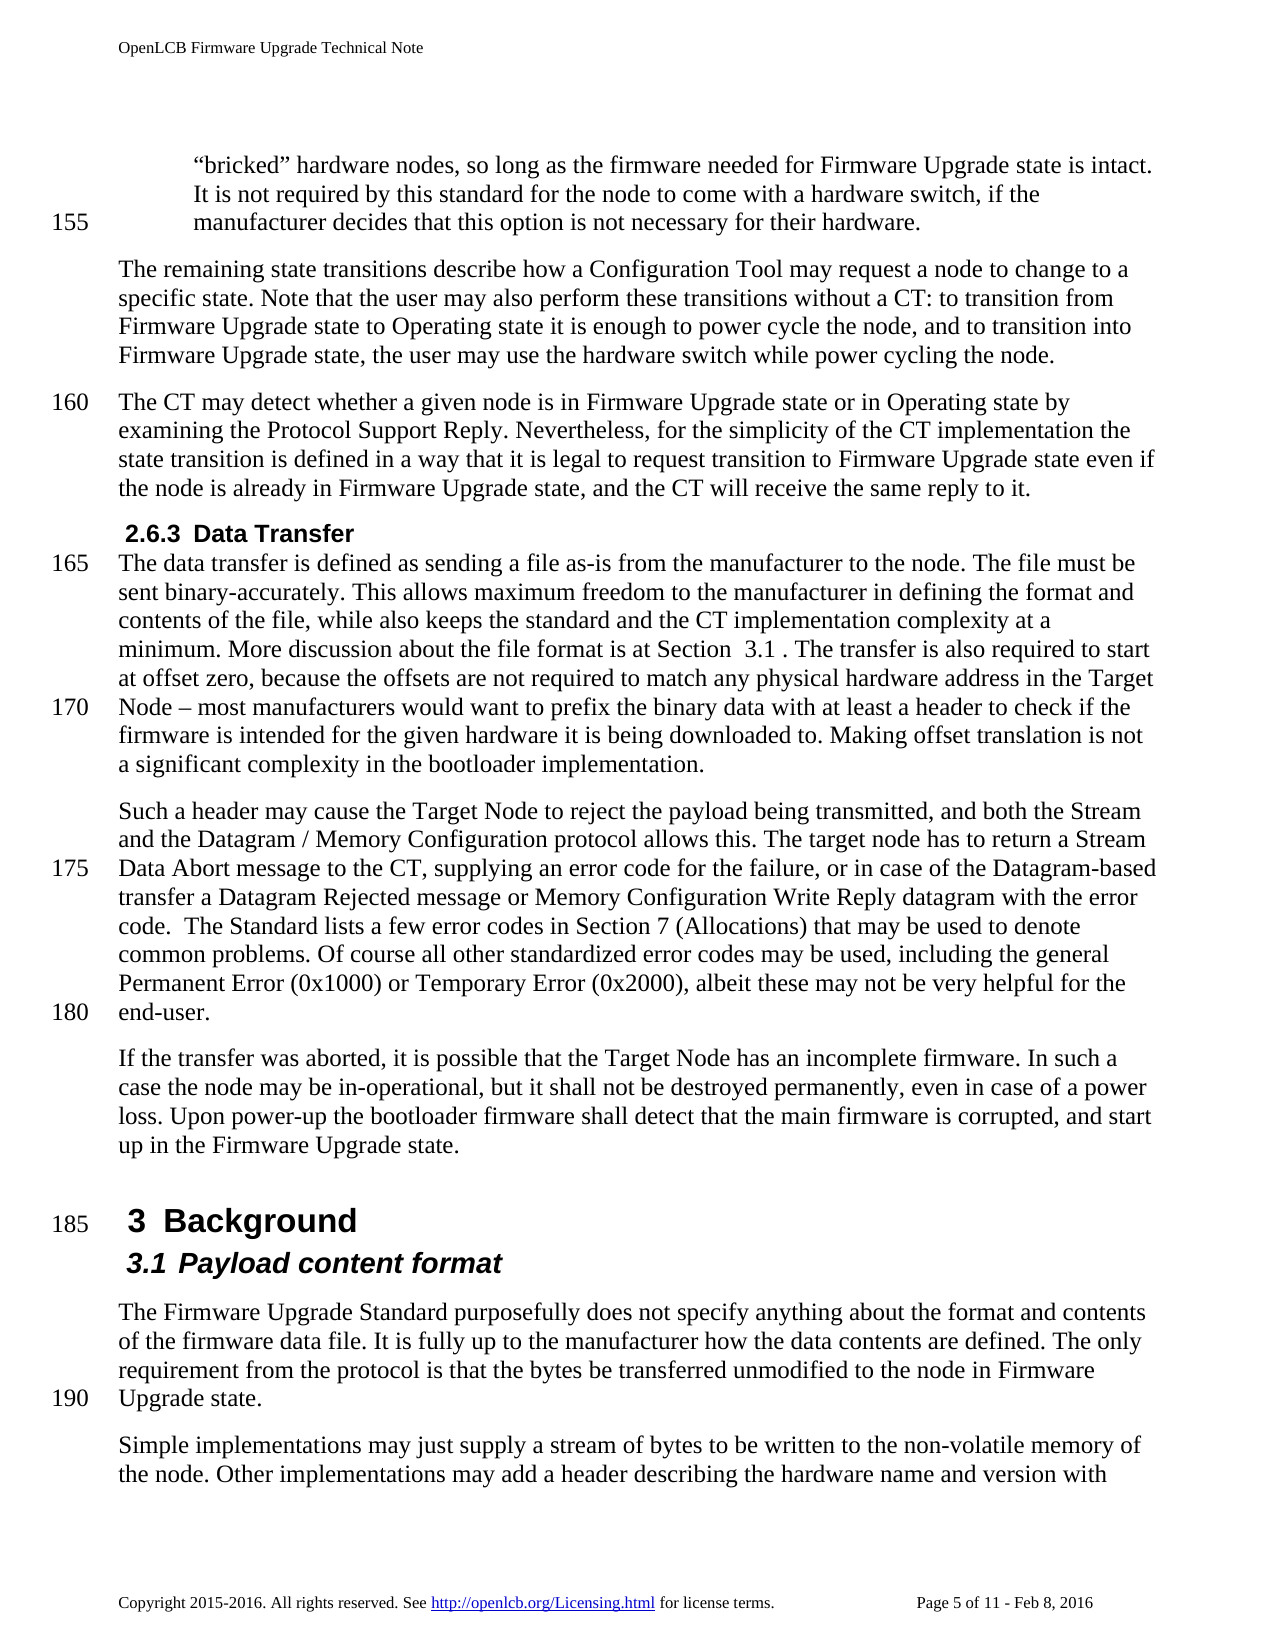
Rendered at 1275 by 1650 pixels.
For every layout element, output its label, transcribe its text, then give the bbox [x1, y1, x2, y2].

text The remaining state transitions describe how a Configuration Tool may request a node to change to a specific state. Note that the user may also perform these transitions without a CT: to transition from Firmware Upgrade state to Operating state it is enough to power cycle the node, and to transition into Firmware Upgrade state, the user may use the hardware switch while power cycling the node. [118, 254, 1157, 369]
text The Firmware Upgrade Standard purposefully does not specify anything about the format and contents of the firmware data file. It is fully up to the manufacturer how the data contents are defined. The only requirement from the protocol is that the bytes be transferred unmodified to the node in Firmware Upgrade state. [118, 1297, 1157, 1412]
subtitle Data Transfer [118, 519, 1157, 548]
list “bricked” hardware nodes, so long as the firmware needed for Firmware Upgrade state is intact. It is not required by this standard for the node to come with a hardware switch, if the manufacturer decides that this option is not necessary for their hardware. [156, 150, 1157, 236]
text If the transfer was aborted, it is possible that the Target Node has an incomplete firmware. In such a case the node may be in-operational, but it shall not be destroyed permanently, even in case of a power loss. Upon power-up the bootloader firmware shall detect that the main firmware is corrupted, and start up in the Firmware Upgrade state. [118, 1043, 1157, 1158]
text The CT may detect whether a given node is in Firmware Upgrade state or in Operating state by examining the Protocol Support Reply. Nevertheless, for the simplicity of the CT implementation the state transition is defined in a way that it is legal to request transition to Firmware Upgrade state even if the node is already in Firmware Upgrade state, and the CT will receive the same reply to it. [118, 387, 1157, 502]
text Such a header may cause the Target Node to reject the payload being transmitted, and both the Stream and the Datagram / Memory Configuration protocol allows this. The target node has to return a Stream Data Abort message to the CT, supplying an error code for the failure, or in case of the Datagram-based transfer a Datagram Rejected message or Memory Configuration Write Reply datagram with the error code. The Standard lists a few error codes in Section 7 (Allocations) that may be used to denote common problems. Of course all other standardized error codes may be used, including the general Permanent Error (0x1000) or Temporary Error (0x2000), albeit these may not be very helpful for the end-user. [118, 796, 1157, 1026]
subtitle Payload content format [118, 1246, 1157, 1279]
text The data transfer is defined as sending a file as-is from the manufacturer to the node. The file must be sent binary-accurately. This allows maximum freedom to the manufacturer in defining the format and contents of the file, while also keeps the standard and the CT implementation complexity at a minimum. More discussion about the file format is at Section 3.1. The transfer is also required to start at offset zero, because the offsets are not required to match any physical hardware address in the Target Node – most manufacturers would want to prefix the binary data with at least a header to check if the firmware is intended for the given hardware it is being downloaded to. Making offset translation is not a significant complexity in the bootloader implementation. [118, 548, 1157, 778]
subtitle Background [118, 1201, 1157, 1240]
text Simple implementations may just supply a stream of bytes to be written to the non-volatile memory of the node. Other implementations may add a header describing the hardware name and version with [118, 1430, 1157, 1487]
